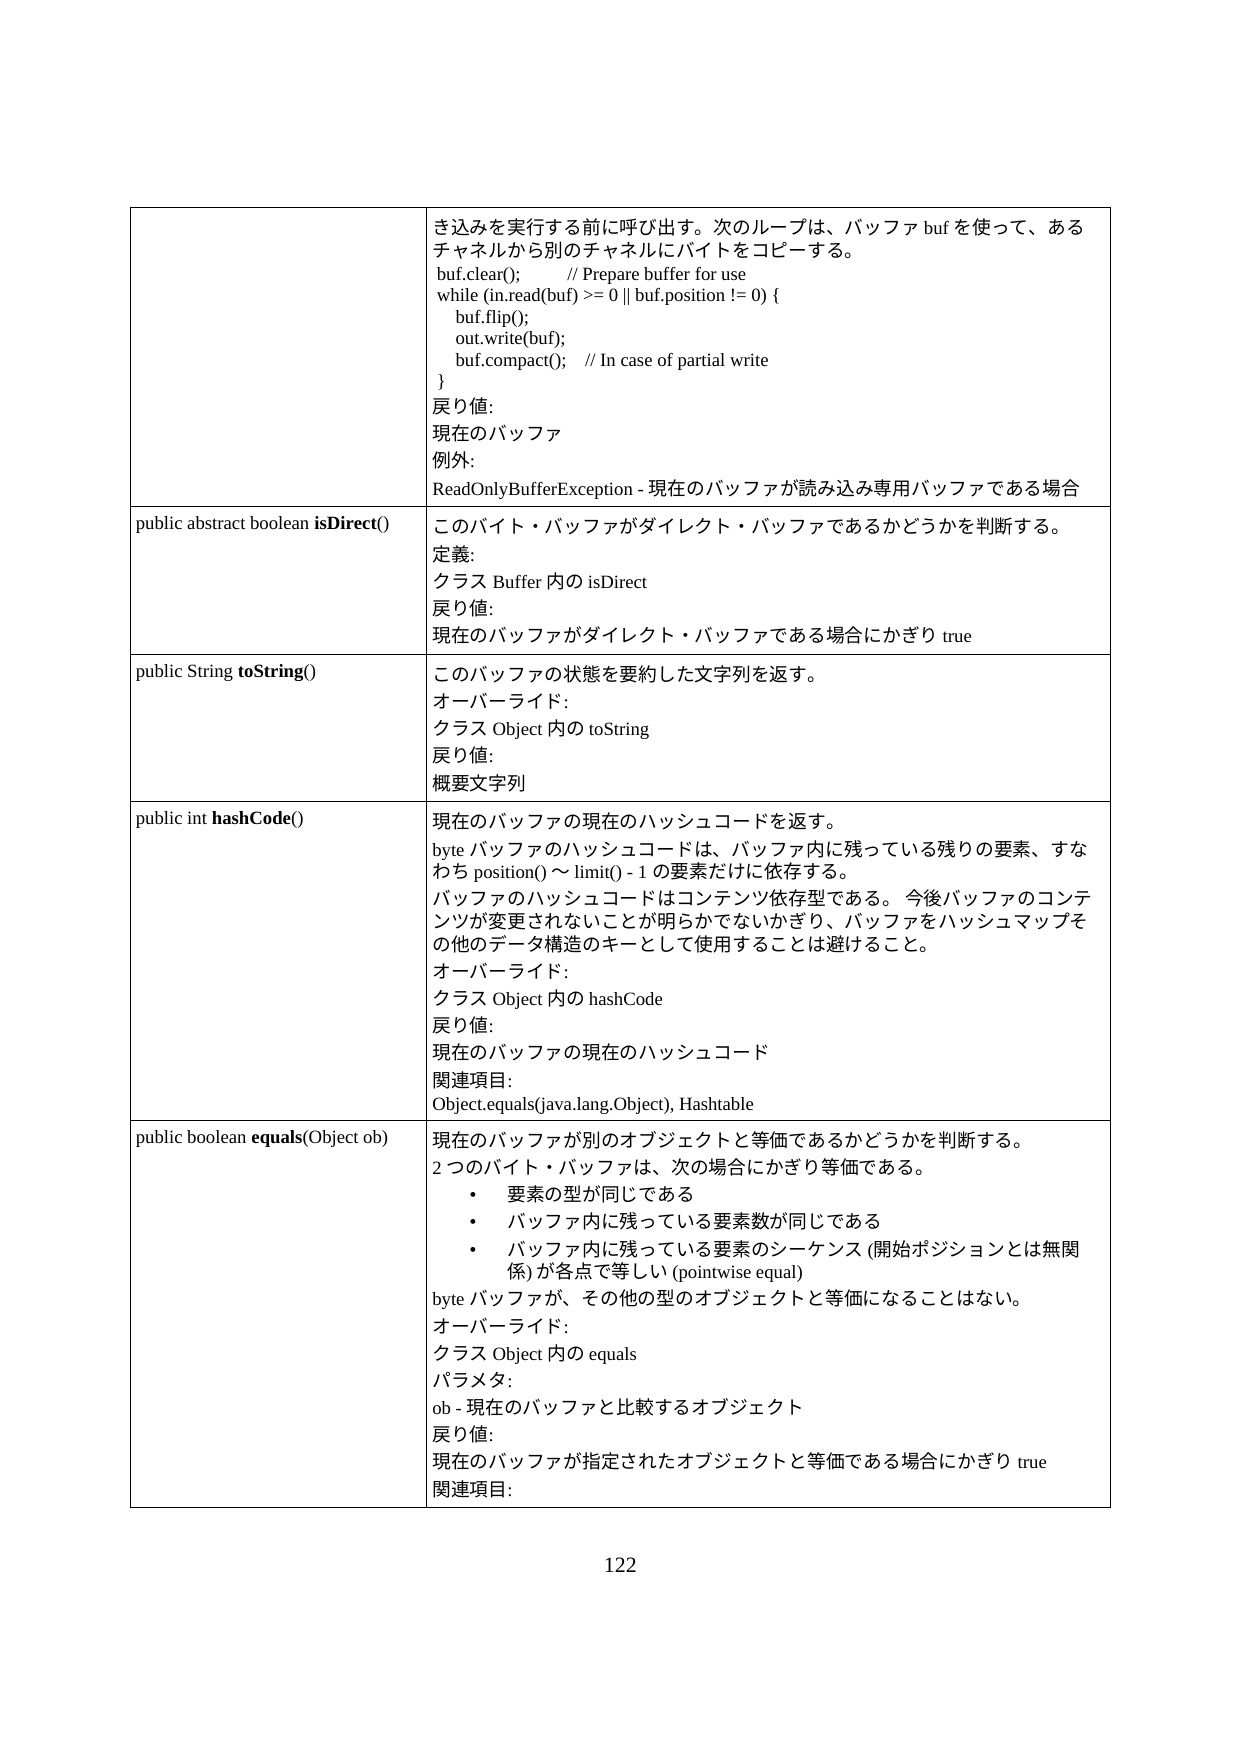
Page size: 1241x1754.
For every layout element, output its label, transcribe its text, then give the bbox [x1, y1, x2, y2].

table_cell き込みを実行する前に呼び出す。次のループは、バッファ buf を使って、あるチャネルから別のチャネルにバイトをコピーする。 buf.clear(); // Prepare buffer for use while (in.read(buf) >= 0 || buf.position != 0) { buf.flip(); out.write(buf); buf.compact(); // In case of partial write } 戻り値: 現在のバッファ 例外: ReadOnlyBufferException - 現在のバッファが読み込み専用バッファである場合 [427, 208, 1110, 506]
table_cell 現在のバッファの現在のハッシュコードを返す。 byte バッファのハッシュコードは、バッファ内に残っている残りの要素、すなわち position() ～ limit() - 1 の要素だけに依存する。 バッファのハッシュコードはコンテンツ依存型である。 今後バッファのコンテンツが変更されないことが明らかでないかぎり、バッファをハッシュマップその他のデータ構造のキーとして使用することは避けること。 オーバーライド: クラス Object 内の hashCode 戻り値: 現在のバッファの現在のハッシュコード 関連項目: Object.equals(java.lang.Object), Hashtable [427, 802, 1110, 1120]
table_cell public String toString() [131, 655, 426, 801]
table_cell [131, 208, 426, 506]
table_cell 現在のバッファが別のオブジェクトと等価であるかどうかを判断する。 2 つのバイト・バッファは、次の場合にかぎり等価である。 要素の型が同じである バッファ内に残っている要素数が同じである バッファ内に残っている要素のシーケンス (開始ポジションとは無関係) が各点で等しい (pointwise equal) byte バッファが、その他の型のオブジェクトと等価になることはない。 オーバーライド: クラス Object 内の equals パラメタ: ob - 現在のバッファと比較するオブジェクト 戻り値: 現在のバッファが指定されたオブジェクトと等価である場合にかぎり true 関連項目: [427, 1121, 1110, 1507]
table_cell このバイト・バッファがダイレクト・バッファであるかどうかを判断する。 定義: クラス Buffer 内の isDirect 戻り値: 現在のバッファがダイレクト・バッファである場合にかぎり true [427, 507, 1110, 654]
table_cell public int hashCode() [131, 802, 426, 1120]
table_cell public boolean equals(Object ob) [131, 1121, 426, 1507]
table_cell このバッファの状態を要約した文字列を返す。 オーバーライド: クラス Object 内の toString 戻り値: 概要文字列 [427, 655, 1110, 801]
table_cell public abstract boolean isDirect() [131, 507, 426, 654]
